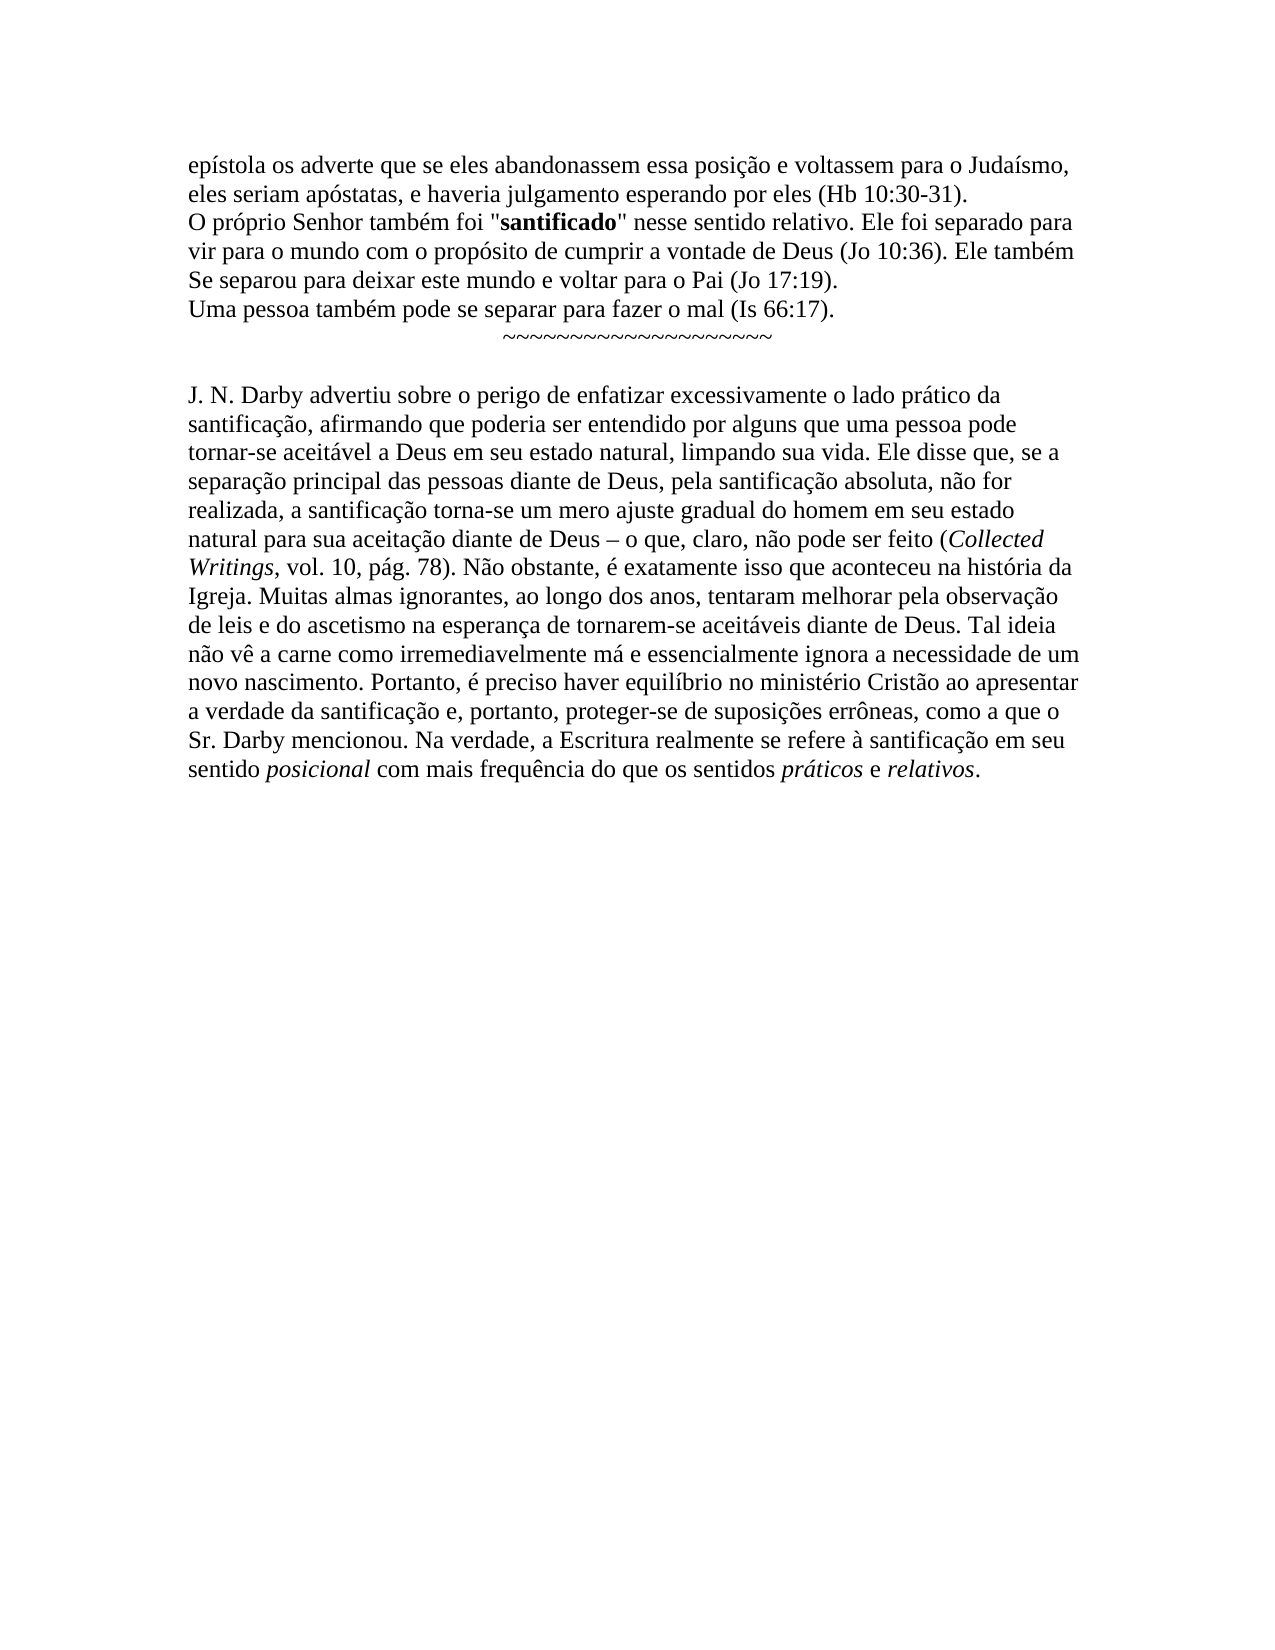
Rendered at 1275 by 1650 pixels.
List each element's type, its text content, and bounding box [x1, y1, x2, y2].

text J. N. Darby advertiu sobre o perigo de enfatizar excessivamente o lado prático da santificação, afirmando que poderia ser entendido por alguns que uma pessoa pode tornar-se aceitável a Deus em seu estado natural, limpando sua vida. Ele disse que, se a separação principal das pessoas diante de Deus, pela santificação absoluta, não for realizada, a santificação torna-se um mero ajuste gradual do homem em seu estado natural para sua aceitação diante de Deus – o que, claro, não pode ser feito (Collected Writings, vol. 10, pág. 78). Não obstante, é exatamente isso que aconteceu na história da Igreja. Muitas almas ignorantes, ao longo dos anos, tentaram melhorar pela observação de leis e do ascetismo na esperança de tornarem-se aceitáveis diante de Deus. Tal ideia não vê a carne como irremediavelmente má e essencialmente ignora a necessidade de um novo nascimento. Portanto, é preciso haver equilíbrio no ministério Cristão ao apresentar a verdade da santificação e, portanto, proteger-se de suposições errôneas, como a que o Sr. Darby mencionou. Na verdade, a Escritura realmente se refere à santificação em seu sentido posicional com mais frequência do que os sentidos práticos e relativos. [188, 380, 1087, 782]
text epístola os adverte que se eles abandonassem essa posição e voltassem para o Judaísmo, eles seriam apóstatas, e haveria julgamento esperando por eles (Hb 10:30-31). [188, 150, 1087, 207]
text Uma pessoa também pode se separar para fazer o mal (Is 66:17). [188, 294, 1087, 322]
text O próprio Senhor também foi "santificado" nesse sentido relativo. Ele foi separado para vir para o mundo com o propósito de cumprir a vontade de Deus (Jo 10:36). Ele também Se separou para deixar este mundo e voltar para o Pai (Jo 17:19). [188, 207, 1087, 294]
text ~~~~~~~~~~~~~~~~~~~~ [188, 322, 1087, 351]
